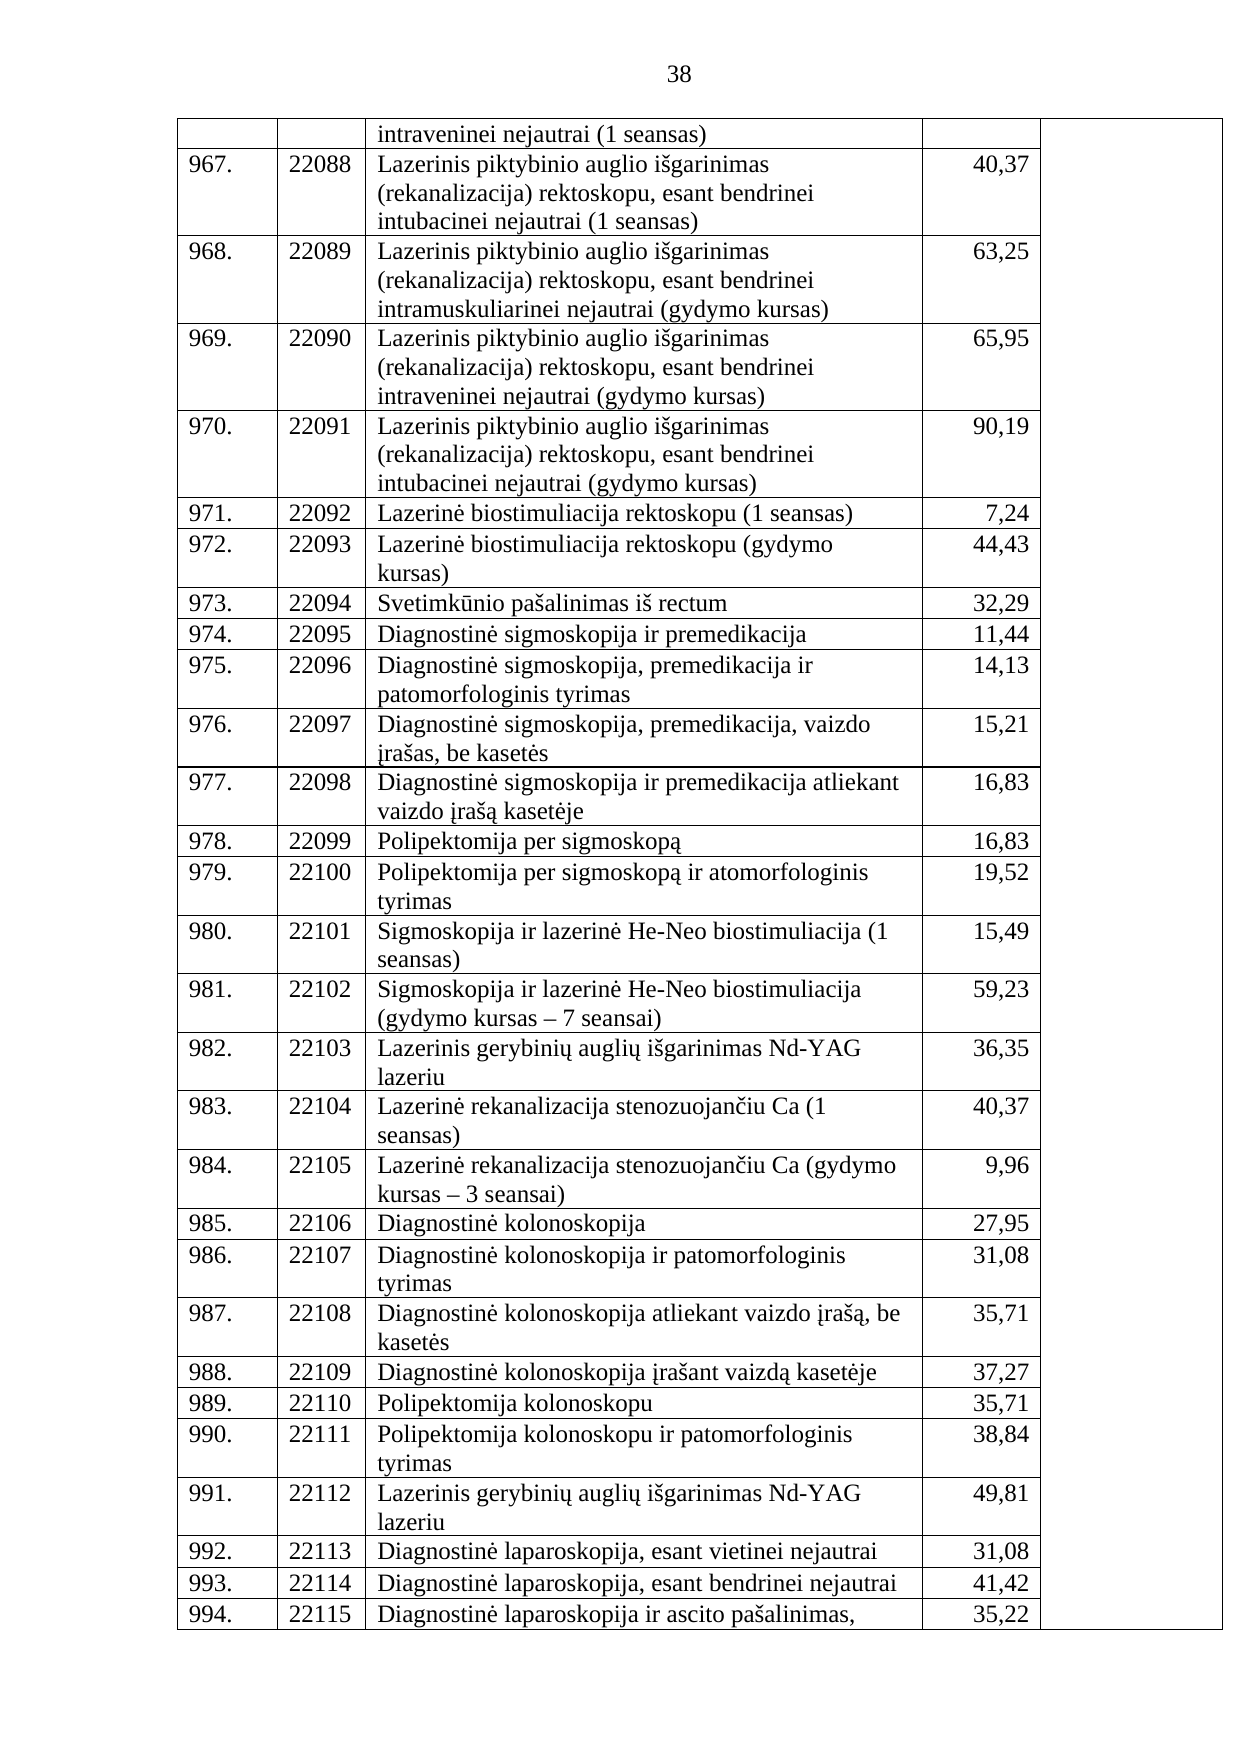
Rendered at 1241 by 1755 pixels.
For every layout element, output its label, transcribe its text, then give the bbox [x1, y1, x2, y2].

table_cell 973. [178, 588, 277, 618]
table_cell 971. [178, 498, 277, 528]
table_cell Lazerinis gerybinių auglių išgarinimas Nd-YAG lazeriu [366, 1033, 922, 1090]
table_cell 49,81 [923, 1478, 1040, 1535]
table_cell 16,83 [923, 768, 1040, 825]
table_cell 22099 [278, 826, 365, 856]
table_cell Diagnostinė sigmoskopija ir premedikacija atliekant vaizdo įrašą kasetėje [366, 768, 922, 825]
table_cell 22105 [278, 1150, 365, 1207]
table_cell 22113 [278, 1536, 365, 1567]
table_cell 22097 [278, 709, 365, 766]
table_cell Diagnostinė sigmoskopija ir premedikacija [366, 619, 922, 649]
table_cell 985. [178, 1209, 277, 1239]
table_cell 972. [178, 529, 277, 587]
table_cell 31,08 [923, 1536, 1040, 1567]
table_cell 986. [178, 1240, 277, 1297]
table_cell 15,21 [923, 709, 1040, 766]
table_cell Diagnostinė kolonoskopija [366, 1209, 922, 1239]
table_cell 22091 [278, 411, 365, 497]
table_cell 22088 [278, 149, 365, 235]
table_cell Svetimkūnio pašalinimas iš rectum [366, 588, 922, 618]
table_cell 90,19 [923, 411, 1040, 497]
table_cell 990. [178, 1419, 277, 1477]
table_cell 22109 [278, 1357, 365, 1387]
table_cell Sigmoskopija ir lazerinė He-Neo biostimuliacija (gydymo kursas – 7 seansai) [366, 974, 922, 1032]
table_cell 44,43 [923, 529, 1040, 587]
table_cell 981. [178, 974, 277, 1032]
table_cell 22110 [278, 1388, 365, 1418]
table_cell 40,37 [923, 149, 1040, 235]
table_cell Lazerinis gerybinių auglių išgarinimas Nd-YAG lazeriu [366, 1478, 922, 1535]
table_cell Diagnostinė laparoskopija, esant bendrinei nejautrai [366, 1568, 922, 1598]
table_cell Diagnostinė kolonoskopija atliekant vaizdo įrašą, be kasetės [366, 1298, 922, 1356]
table_cell 22114 [278, 1568, 365, 1598]
table_cell 14,13 [923, 650, 1040, 708]
table_cell 983. [178, 1091, 277, 1149]
table_cell 59,23 [923, 974, 1040, 1032]
table_cell 991. [178, 1478, 277, 1535]
table_cell [278, 119, 365, 148]
table_cell 993. [178, 1568, 277, 1598]
table_cell 22096 [278, 650, 365, 708]
table_cell Polipektomija per sigmoskopą [366, 826, 922, 856]
table_cell 36,35 [923, 1033, 1040, 1090]
table_cell 40,37 [923, 1091, 1040, 1149]
table_cell 38,84 [923, 1419, 1040, 1477]
table_cell 967. [178, 149, 277, 235]
table_cell 970. [178, 411, 277, 497]
table_cell 977. [178, 768, 277, 825]
table_cell Lazerinė biostimuliacija rektoskopu (1 seansas) [366, 498, 922, 528]
table_cell Sigmoskopija ir lazerinė He-Neo biostimuliacija (1 seansas) [366, 916, 922, 973]
table_cell 22112 [278, 1478, 365, 1535]
table_cell Diagnostinė sigmoskopija, premedikacija, vaizdo įrašas, be kasetės [366, 709, 922, 766]
table_cell Diagnostinė kolonoskopija įrašant vaizdą kasetėje [366, 1357, 922, 1387]
table_cell 22115 [278, 1599, 365, 1629]
table_cell 22092 [278, 498, 365, 528]
table_cell 32,29 [923, 588, 1040, 618]
table_cell 22093 [278, 529, 365, 587]
table_cell Diagnostinė laparoskopija, esant vietinei nejautrai [366, 1536, 922, 1567]
table_cell 7,24 [923, 498, 1040, 528]
table_cell 15,49 [923, 916, 1040, 973]
table_cell 22103 [278, 1033, 365, 1090]
table_cell 35,71 [923, 1298, 1040, 1356]
table_cell 984. [178, 1150, 277, 1207]
table_cell 968. [178, 236, 277, 322]
table_cell Lazerinis piktybinio auglio išgarinimas (rekanalizacija) rektoskopu, esant bendrinei intramuskuliarinei nejautrai (gydymo kursas) [366, 236, 922, 322]
table_cell Lazerinė rekanalizacija stenozuojančiu Ca (gydymo kursas – 3 seansai) [366, 1150, 922, 1207]
table_cell Diagnostinė sigmoskopija, premedikacija ir patomorfologinis tyrimas [366, 650, 922, 708]
table_cell 22101 [278, 916, 365, 973]
table_cell 992. [178, 1536, 277, 1567]
table_cell 41,42 [923, 1568, 1040, 1598]
table_cell 22107 [278, 1240, 365, 1297]
table_cell 994. [178, 1599, 277, 1629]
table_cell Polipektomija per sigmoskopą ir atomorfologinis tyrimas [366, 857, 922, 915]
table_cell 988. [178, 1357, 277, 1387]
table_cell [923, 119, 1040, 148]
table_cell Diagnostinė kolonoskopija ir patomorfologinis tyrimas [366, 1240, 922, 1297]
table_cell Lazerinis piktybinio auglio išgarinimas (rekanalizacija) rektoskopu, esant bendrinei intraveninei nejautrai (gydymo kursas) [366, 324, 922, 410]
table_cell 976. [178, 709, 277, 766]
table_cell Diagnostinė laparoskopija ir ascito pašalinimas, [366, 1599, 922, 1629]
table_cell [1041, 119, 1222, 1629]
table_cell 982. [178, 1033, 277, 1090]
table_cell 37,27 [923, 1357, 1040, 1387]
table_cell Polipektomija kolonoskopu [366, 1388, 922, 1418]
table_cell 22100 [278, 857, 365, 915]
table_cell 16,83 [923, 826, 1040, 856]
table_cell 22108 [278, 1298, 365, 1356]
table_cell 22106 [278, 1209, 365, 1239]
table_cell [178, 119, 277, 148]
table_cell 989. [178, 1388, 277, 1418]
table_cell 22094 [278, 588, 365, 618]
table_cell 22111 [278, 1419, 365, 1477]
table_cell 22095 [278, 619, 365, 649]
table_cell 978. [178, 826, 277, 856]
table_cell Lazerinė rekanalizacija stenozuojančiu Ca (1 seansas) [366, 1091, 922, 1149]
table_cell 979. [178, 857, 277, 915]
table_cell 65,95 [923, 324, 1040, 410]
table_cell 35,22 [923, 1599, 1040, 1629]
table_cell 22102 [278, 974, 365, 1032]
table_cell Lazerinis piktybinio auglio išgarinimas (rekanalizacija) rektoskopu, esant bendrinei intubacinei nejautrai (gydymo kursas) [366, 411, 922, 497]
table_cell 31,08 [923, 1240, 1040, 1297]
table_cell 63,25 [923, 236, 1040, 322]
table_cell 22090 [278, 324, 365, 410]
table_cell 975. [178, 650, 277, 708]
table_cell 9,96 [923, 1150, 1040, 1207]
table_cell 987. [178, 1298, 277, 1356]
table_cell 11,44 [923, 619, 1040, 649]
table_cell 969. [178, 324, 277, 410]
table_cell 974. [178, 619, 277, 649]
table_cell 980. [178, 916, 277, 973]
table_cell 19,52 [923, 857, 1040, 915]
table_cell Lazerinis piktybinio auglio išgarinimas (rekanalizacija) rektoskopu, esant bendrinei intubacinei nejautrai (1 seansas) [366, 149, 922, 235]
table_cell 22098 [278, 768, 365, 825]
table_cell Polipektomija kolonoskopu ir patomorfologinis tyrimas [366, 1419, 922, 1477]
table_cell 35,71 [923, 1388, 1040, 1418]
table_cell intraveninei nejautrai (1 seansas) [366, 119, 922, 148]
table_cell 22104 [278, 1091, 365, 1149]
table_cell Lazerinė biostimuliacija rektoskopu (gydymo kursas) [366, 529, 922, 587]
table_cell 22089 [278, 236, 365, 322]
table_cell 27,95 [923, 1209, 1040, 1239]
